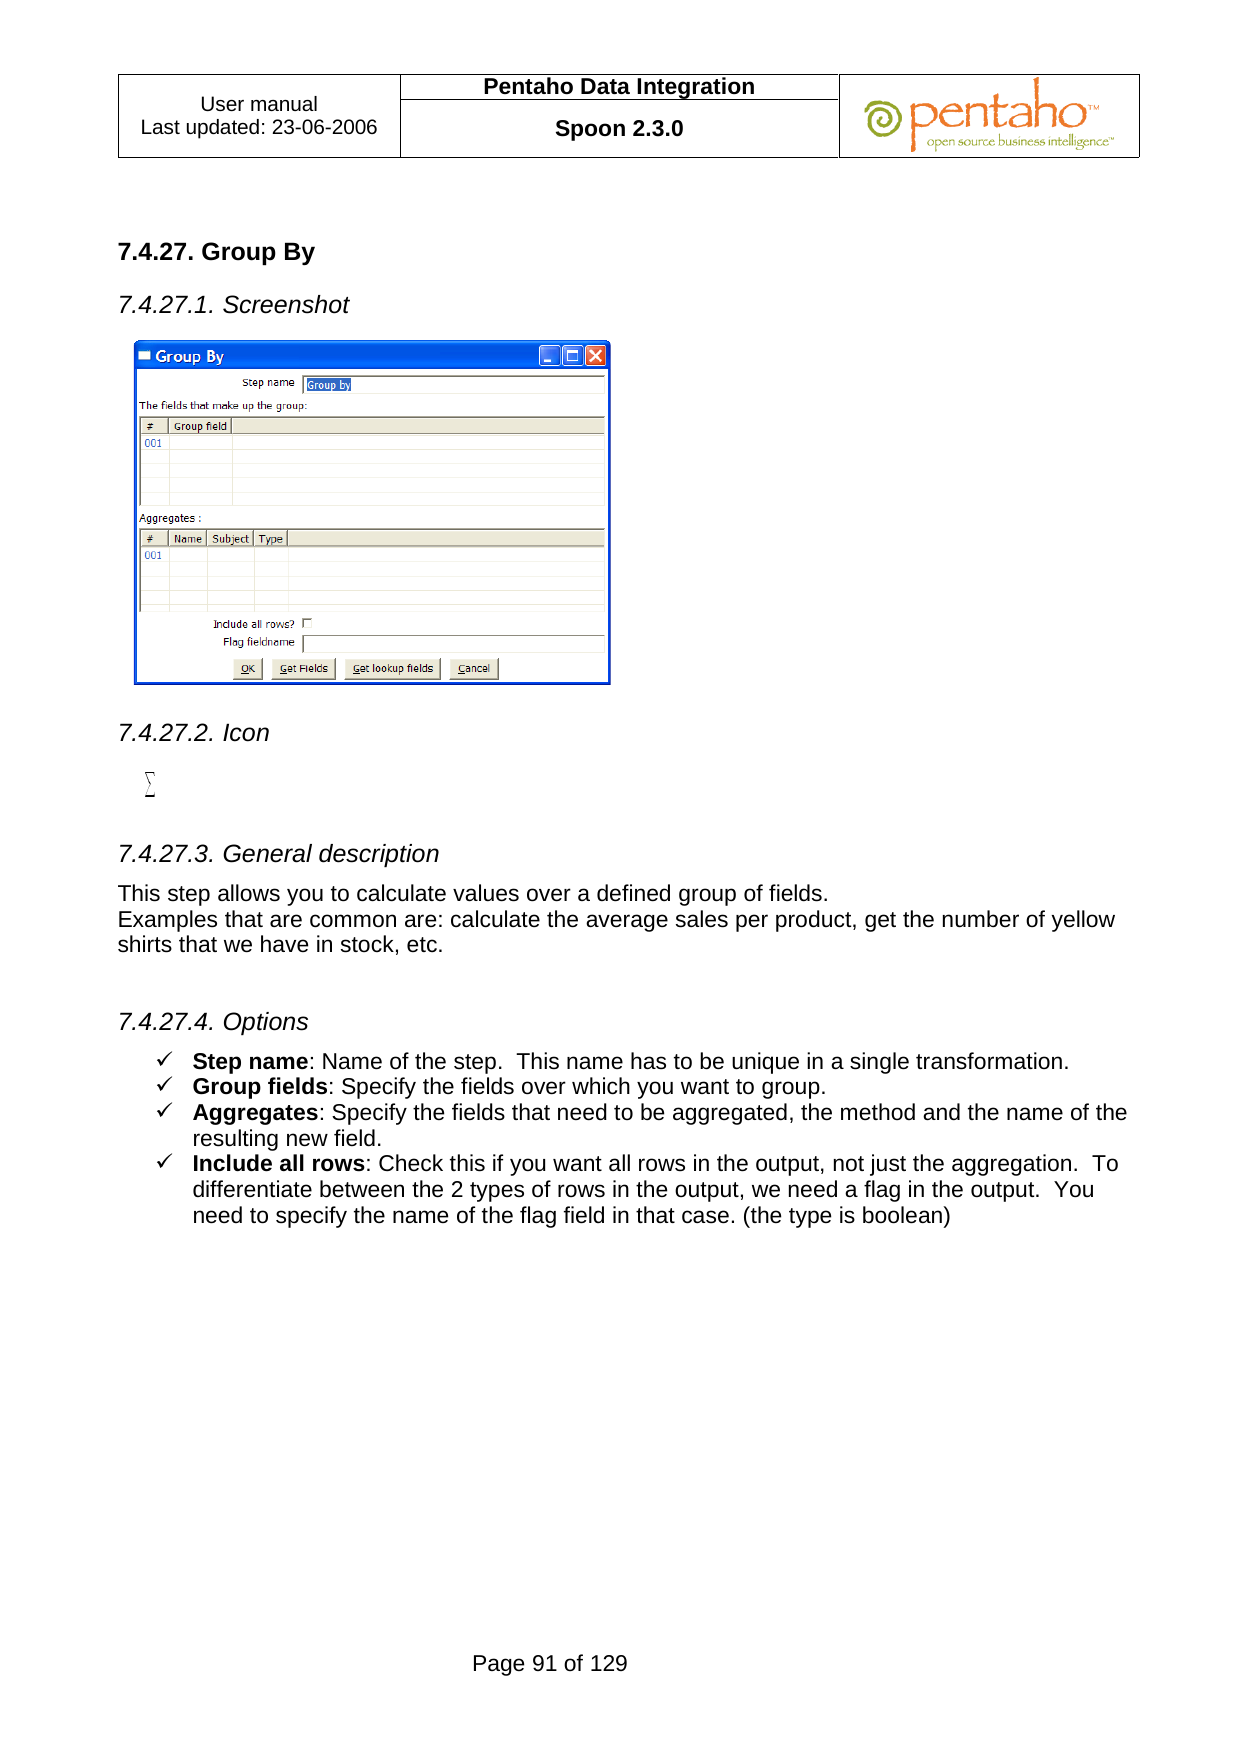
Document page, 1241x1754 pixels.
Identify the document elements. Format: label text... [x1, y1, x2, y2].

subtitle Icon [117, 718, 1137, 747]
picture [133, 340, 611, 685]
list Group fields: Specify the fields over which you want to group. [155, 1074, 1137, 1100]
list Step name: Name of the step. This name has to be unique in a single transformation. [155, 1048, 1137, 1074]
subtitle General description [117, 840, 1137, 868]
subtitle Group By [117, 238, 1137, 266]
list Include all rows: Check this if you want all rows in the output, not just the aggregation. To differentiate between the 2 types of rows in the output, we need a flag in the output. You need to specify the name of the flag field in that case. (the type is boolean) [155, 1151, 1137, 1228]
text This step allows you to calculate values over a defined group of fields. [117, 881, 1137, 906]
subtitle Screenshot [117, 291, 1137, 319]
list Aggregates: Specify the fields that need to be aggregated, the method and the name of the resulting new field. [155, 1100, 1137, 1151]
picture [140, 768, 158, 802]
text Examples that are common are: calculate the average sales per product, get the number of yellow shirts that we have in stock, etc. [117, 906, 1137, 957]
subtitle Options [117, 1008, 1137, 1036]
